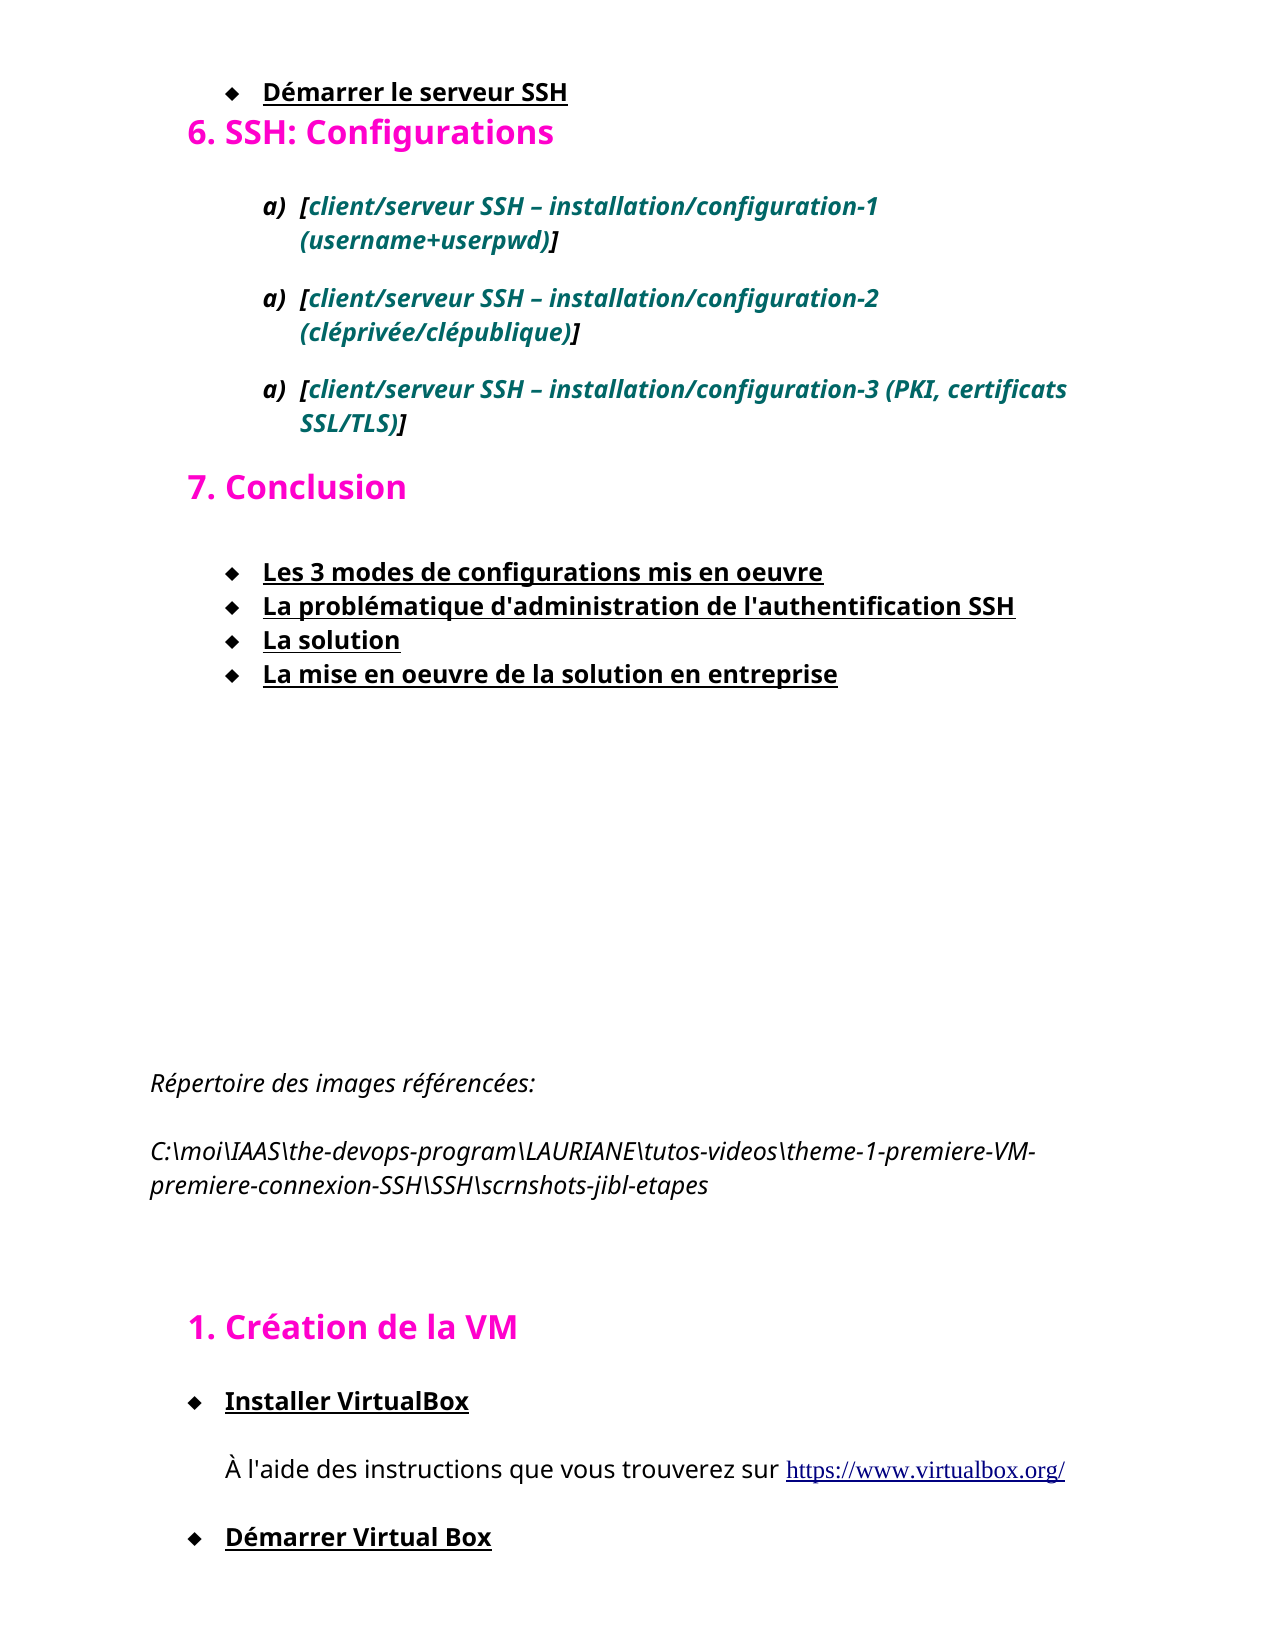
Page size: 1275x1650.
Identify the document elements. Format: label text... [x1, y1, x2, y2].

list Création de la VM [187, 1304, 1125, 1349]
list À l'aide des instructions que vous trouverez sur https://www.virtualbox.org/ [187, 1452, 1125, 1486]
list Démarrer Virtual Box [187, 1520, 1125, 1554]
list La solution [225, 623, 1125, 657]
list [client/serveur SSH – installation/configuration-1 (username+userpwd)] [262, 188, 1125, 257]
list Conclusion [187, 464, 1125, 509]
list [client/serveur SSH – installation/configuration-3 (PKI, certificats SSL/TLS)] [262, 372, 1125, 440]
list SSH: Configurations [187, 109, 1125, 154]
text C:\moi\IAAS\the-devops-program\LAURIANE\tutos-videos\theme-1-premiere-VM-premiere-connexion-SSH\SSH\scrnshots-jibl-etapes [150, 1134, 1125, 1202]
list [client/serveur SSH – installation/configuration-2 (cléprivée/clépublique)] [262, 280, 1125, 348]
list La mise en oeuvre de la solution en entreprise [225, 657, 1125, 691]
text Répertoire des images référencées: [150, 1066, 1125, 1100]
list Démarrer le serveur SSH [225, 75, 1125, 109]
list Installer VirtualBox [187, 1383, 1125, 1418]
list La problématique d'administration de l'authentification SSH [225, 589, 1125, 623]
list Les 3 modes de configurations mis en oeuvre [225, 555, 1125, 589]
